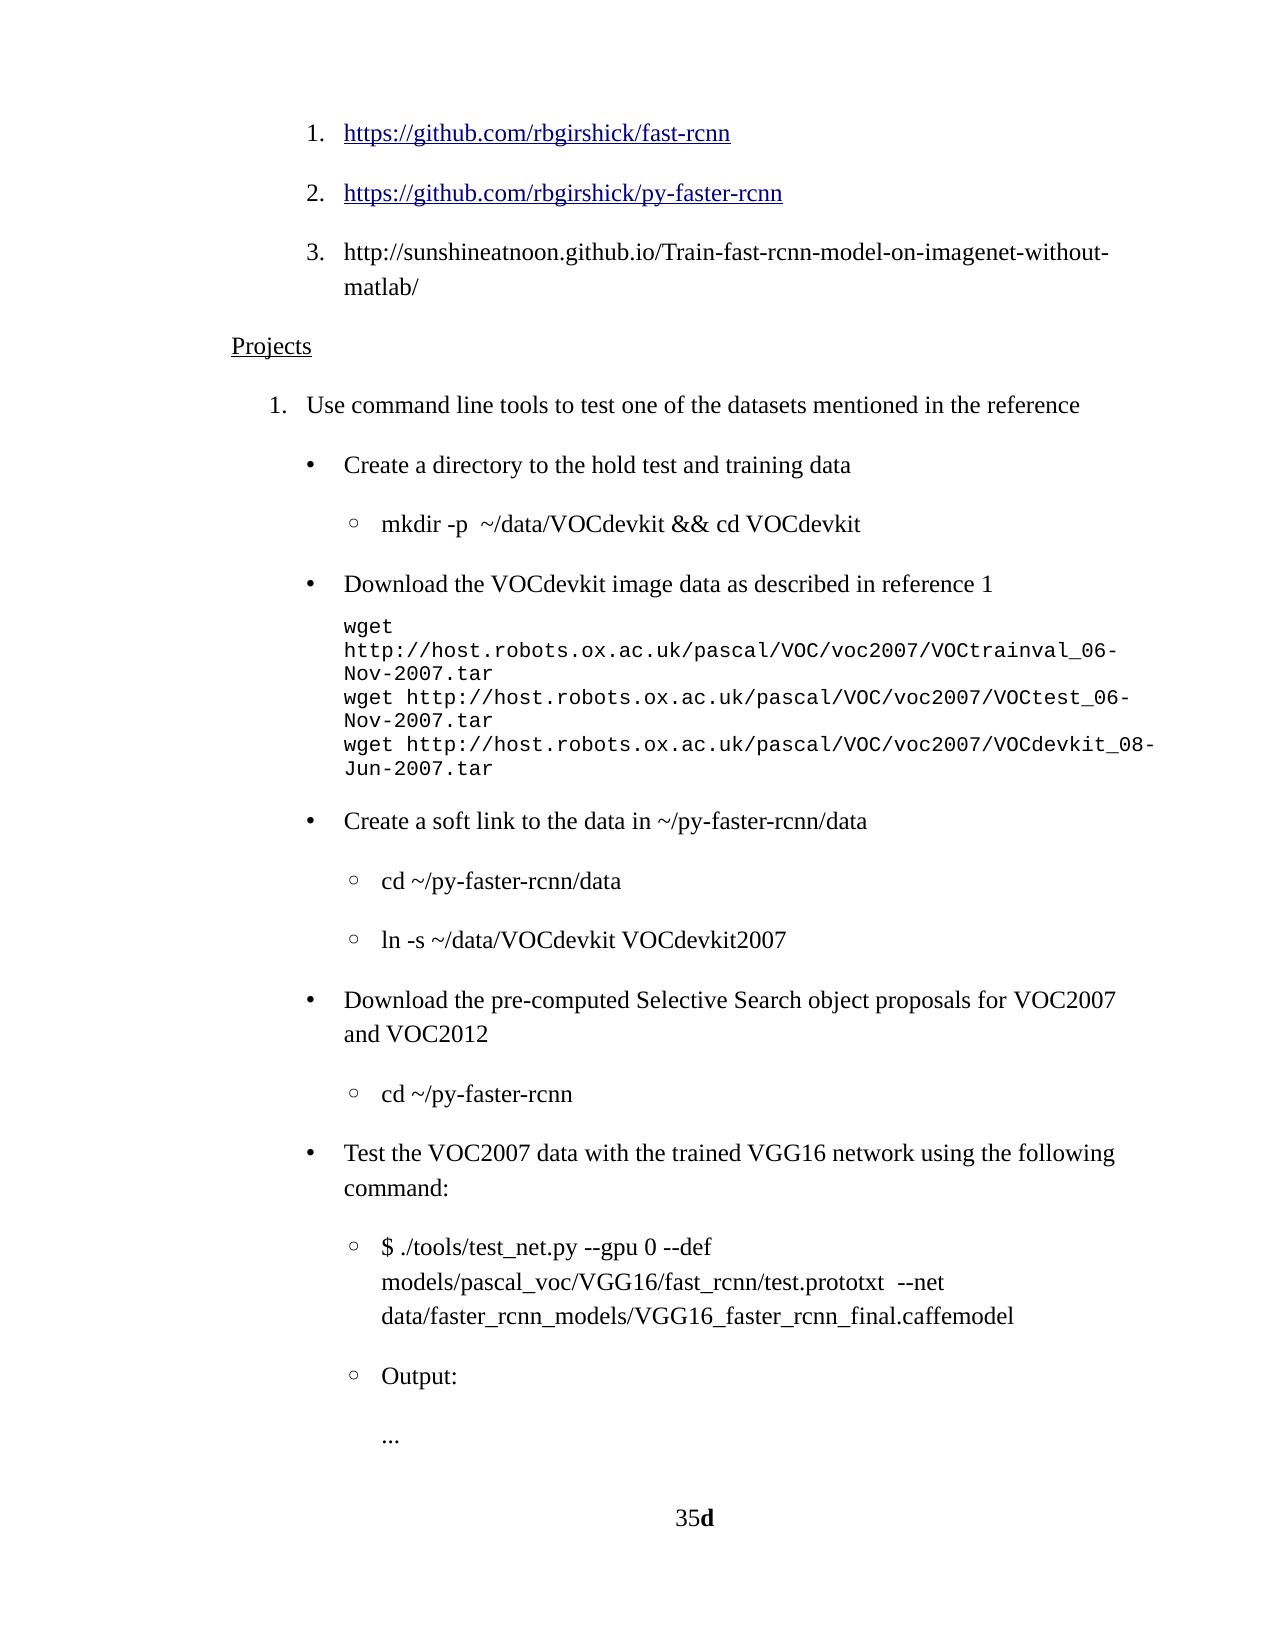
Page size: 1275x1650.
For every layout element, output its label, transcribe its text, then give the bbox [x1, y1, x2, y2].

list Download the VOCdevkit image data as described in reference 1 [306, 569, 1158, 598]
list Test the VOC2007 data with the trained VGG16 network using the following command: [306, 1138, 1158, 1202]
list Download the pre-computed Selective Search object proposals for VOC2007 and VOC2012 [306, 985, 1158, 1048]
list http://sunshineatnoon.github.io/Train-fast-rcnn-model-on-imagenet-without-matlab/ [306, 237, 1158, 300]
text wget http://host.robots.ox.ac.uk/pascal/VOC/voc2007/VOCtrainval_06-Nov-2007.tar [344, 616, 1158, 687]
list mkdir -p ~/data/VOCdevkit && cd VOCdevkit [344, 509, 1158, 538]
list Create a directory to the hold test and training data [306, 450, 1158, 479]
text wget http://host.robots.ox.ac.uk/pascal/VOC/voc2007/VOCtest_06-Nov-2007.tar [344, 687, 1158, 734]
list Create a soft link to the data in ~/py-faster-rcnn/data [306, 806, 1158, 835]
list https://github.com/rbgirshick/py-faster-rcnn [306, 178, 1158, 206]
list Output: [344, 1361, 1158, 1389]
list cd ~/py-faster-rcnn/data [344, 866, 1158, 895]
text wget http://host.robots.ox.ac.uk/pascal/VOC/voc2007/VOCdevkit_08-Jun-2007.tar [344, 734, 1158, 781]
list https://github.com/rbgirshick/fast-rcnn [306, 118, 1158, 147]
list ln -s ~/data/VOCdevkit VOCdevkit2007 [344, 925, 1158, 954]
list $ ./tools/test_net.py --gpu 0 --def models/pascal_voc/VGG16/fast_rcnn/test.prototxt --net data/faster_rcnn_models/VGG16_faster_rcnn_final.caffemodel [344, 1232, 1158, 1330]
list ... [344, 1420, 1158, 1449]
list cd ~/py-faster-rcnn [344, 1079, 1158, 1108]
text Projects [231, 331, 1158, 360]
list Use command line tools to test one of the datasets mentioned in the reference [269, 391, 1158, 419]
